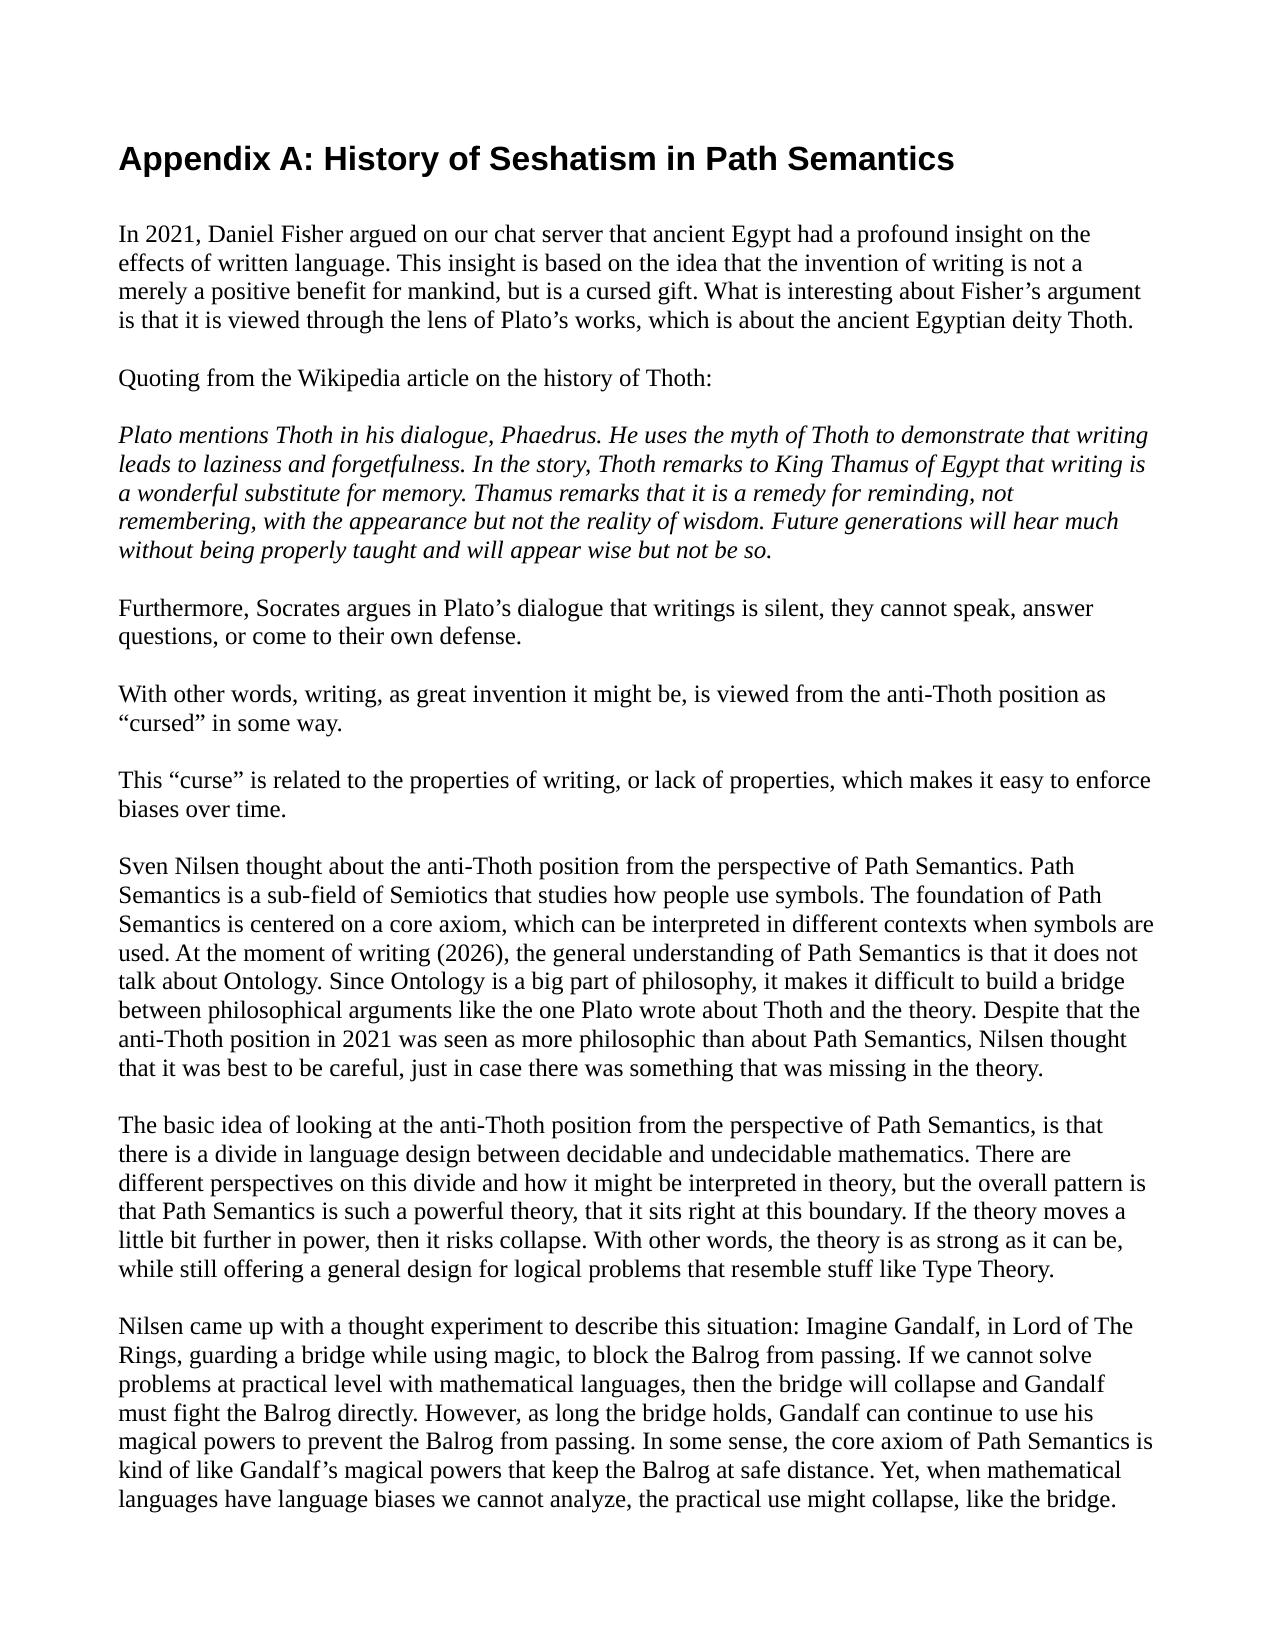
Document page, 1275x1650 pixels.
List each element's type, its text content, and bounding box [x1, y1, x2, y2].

text Nilsen came up with a thought experiment to describe this situation: Imagine Gandalf, in Lord of The Rings, guarding a bridge while using magic, to block the Balrog from passing. If we cannot solve problems at practical level with mathematical languages, then the bridge will collapse and Gandalf must fight the Balrog directly. However, as long the bridge holds, Gandalf can continue to use his magical powers to prevent the Balrog from passing. In some sense, the core axiom of Path Semantics is kind of like Gandalf’s magical powers that keep the Balrog at safe distance. Yet, when mathematical languages have language biases we cannot analyze, the practical use might collapse, like the bridge. [118, 1311, 1157, 1513]
subtitle Appendix A: History of Seshatism in Path Semantics [118, 139, 1157, 178]
text Plato mentions Thoth in his dialogue, Phaedrus. He uses the myth of Thoth to demonstrate that writing leads to laziness and forgetfulness. In the story, Thoth remarks to King Thamus of Egypt that writing is a wonderful substitute for memory. Thamus remarks that it is a remedy for reminding, not remembering, with the appearance but not the reality of wisdom. Future generations will hear much without being properly taught and will appear wise but not be so. [118, 420, 1157, 564]
text The basic idea of looking at the anti-Thoth position from the perspective of Path Semantics, is that there is a divide in language design between decidable and undecidable mathematics. There are different perspectives on this divide and how it might be interpreted in theory, but the overall pattern is that Path Semantics is such a powerful theory, that it sits right at this boundary. If the theory moves a little bit further in power, then it risks collapse. With other words, the theory is as strong as it can be, while still offering a general design for logical problems that resemble stuff like Type Theory. [118, 1110, 1157, 1283]
text With other words, writing, as great invention it might be, is viewed from the anti-Thoth position as “cursed” in some way. [118, 679, 1157, 736]
text In 2021, Daniel Fisher argued on our chat server that ancient Egypt had a profound insight on the effects of written language. This insight is based on the idea that the invention of writing is not a merely a positive benefit for mankind, but is a cursed gift. What is interesting about Fisher’s argument is that it is viewed through the lens of Plato’s works, which is about the ancient Egyptian deity Thoth. [118, 219, 1157, 334]
text Sven Nilsen thought about the anti-Thoth position from the perspective of Path Semantics. Path Semantics is a sub-field of Semiotics that studies how people use symbols. The foundation of Path Semantics is centered on a core axiom, which can be interpreted in different contexts when symbols are used. At the moment of writing (2026), the general understanding of Path Semantics is that it does not talk about Ontology. Since Ontology is a big part of philosophy, it makes it difficult to build a bridge between philosophical arguments like the one Plato wrote about Thoth and the theory. Despite that the anti-Thoth position in 2021 was seen as more philosophic than about Path Semantics, Nilsen thought that it was best to be careful, just in case there was something that was missing in the theory. [118, 851, 1157, 1081]
text Furthermore, Socrates argues in Plato’s dialogue that writings is silent, they cannot speak, answer questions, or come to their own defense. [118, 593, 1157, 650]
text Quoting from the Wikipedia article on the history of Thoth: [118, 363, 1157, 391]
text This “curse” is related to the properties of writing, or lack of properties, which makes it easy to enforce biases over time. [118, 765, 1157, 823]
